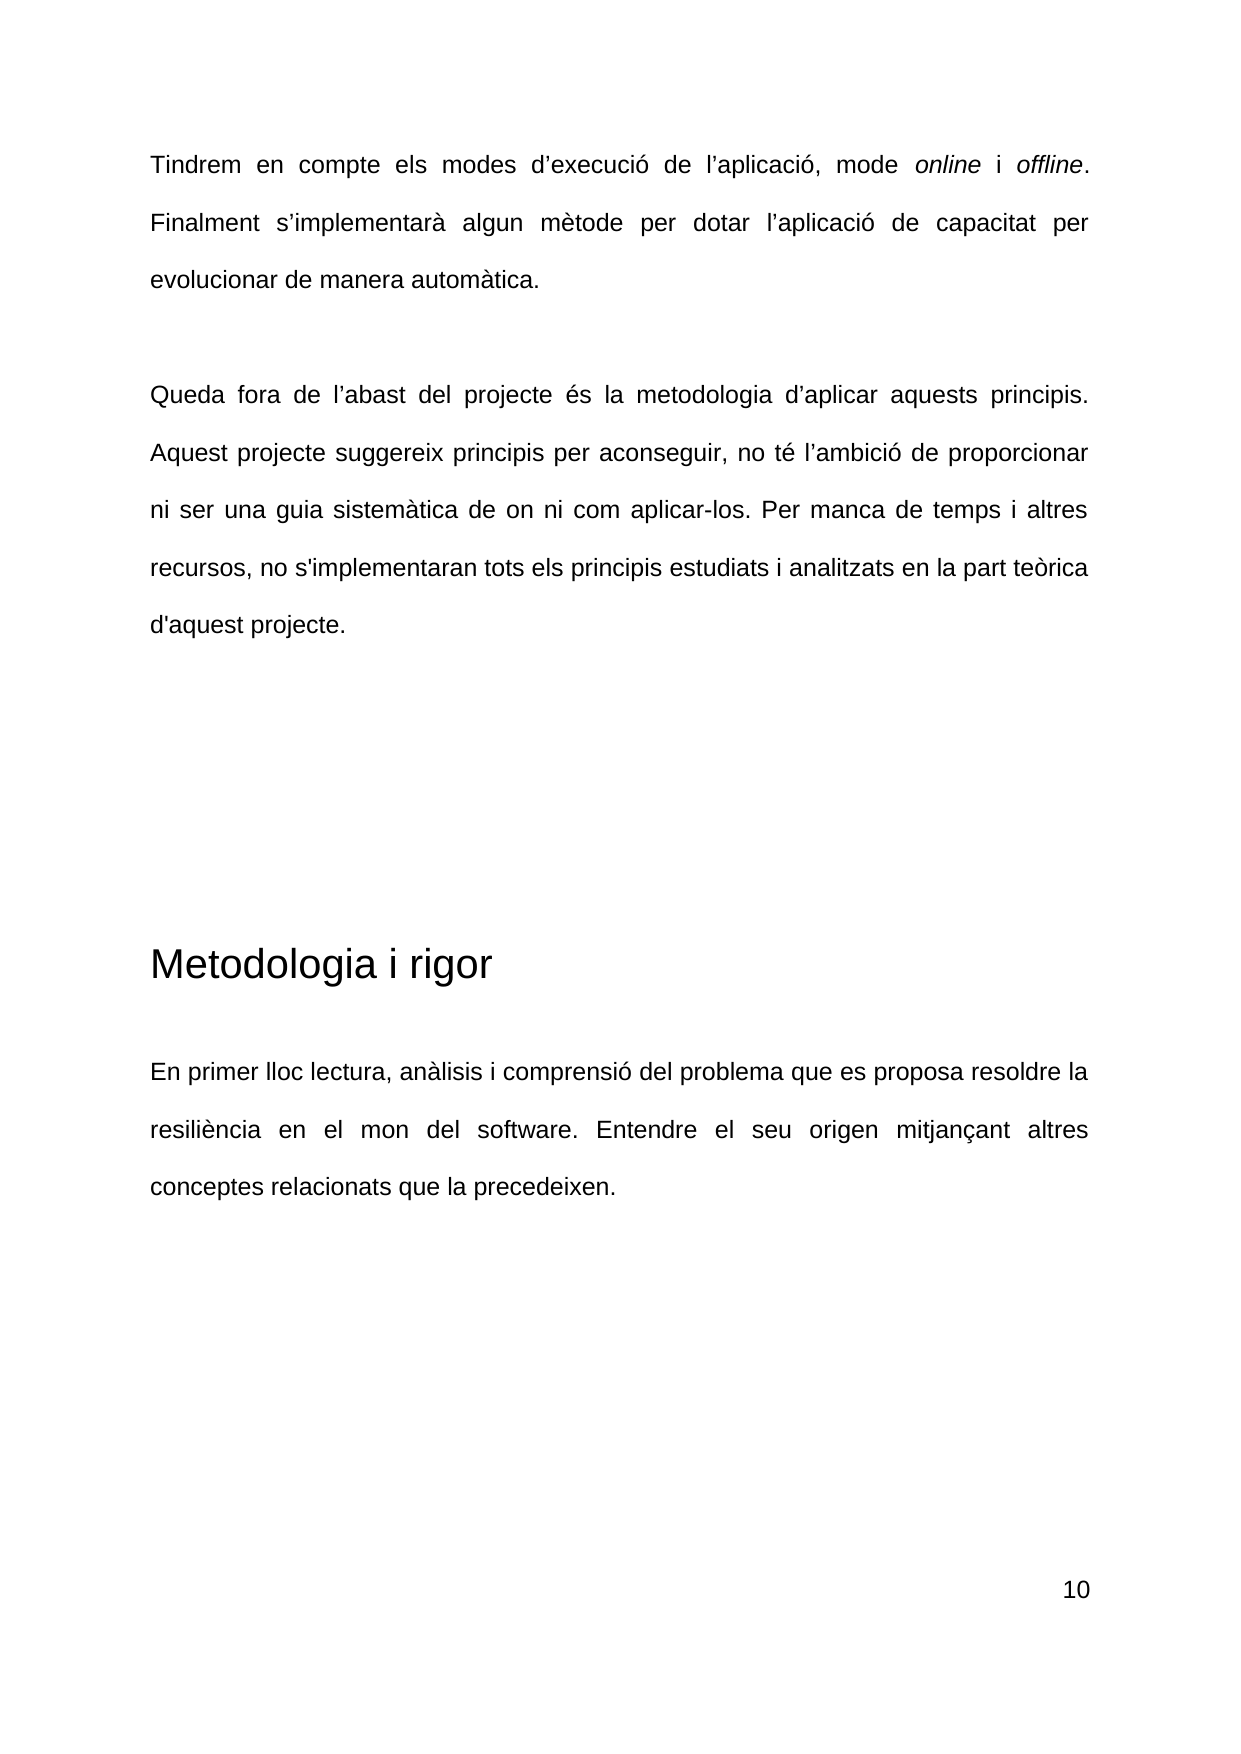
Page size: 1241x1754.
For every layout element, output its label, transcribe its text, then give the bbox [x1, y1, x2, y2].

text Queda fora de l’abast del projecte és la metodologia d’aplicar aquests principis. Aquest projecte suggereix principis per aconseguir, no té l’ambició de proporcionar ni ser una guia sistemàtica de on ni com aplicar-los. Per manca de temps i altres recursos, no s'implementaran tots els principis estudiats i analitzats en la part teòrica d'aquest projecte. [150, 380, 1090, 639]
text En primer lloc lectura, anàlisis i comprensió del problema que es proposa resoldre la resiliència en el mon del software. Entendre el seu origen mitjançant altres conceptes relacionats que la precedeixen. [150, 1057, 1090, 1201]
subtitle Metodologia i rigor [150, 939, 1090, 987]
text Tindrem en compte els modes d’execució de l’aplicació, mode online i offline. Finalment s’implementarà algun mètode per dotar l’aplicació de capacitat per evolucionar de manera automàtica. [150, 150, 1090, 294]
